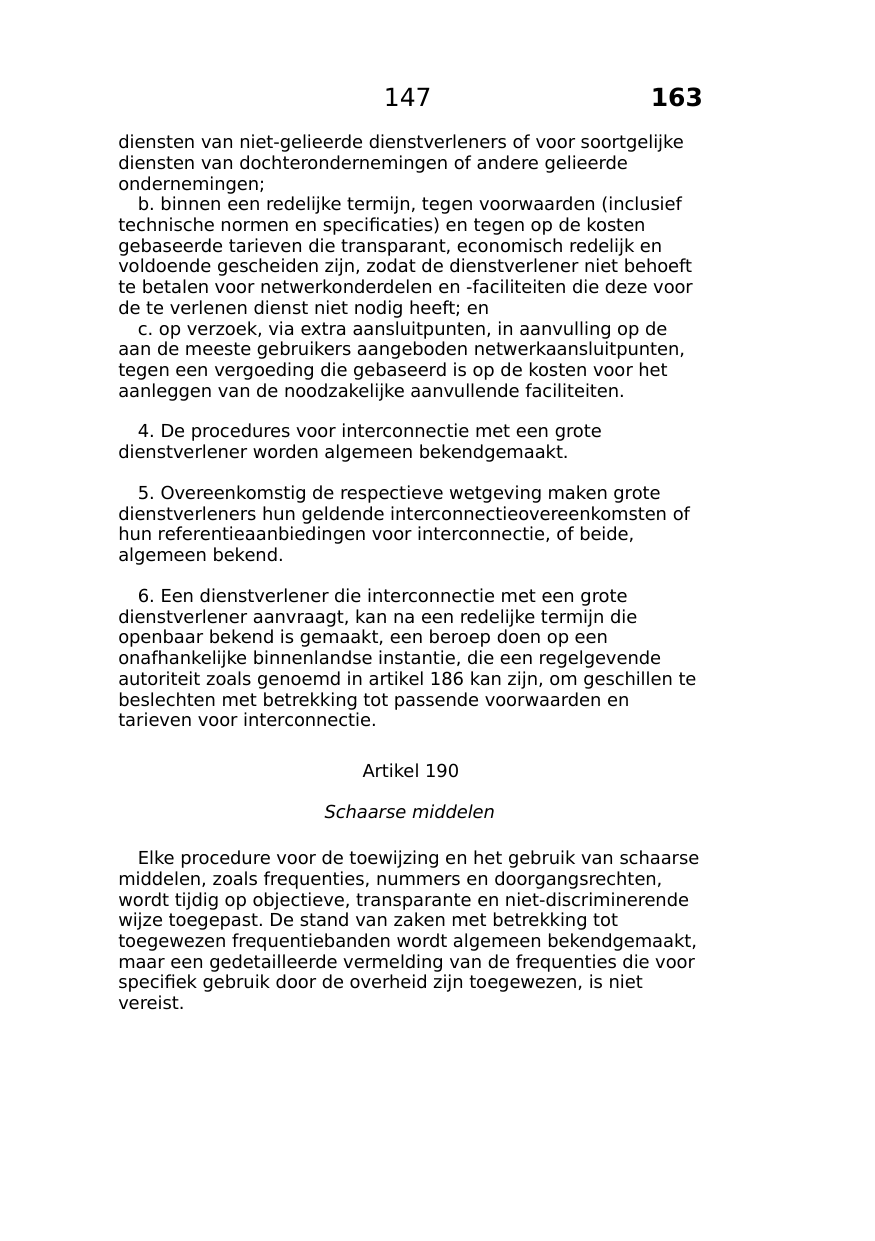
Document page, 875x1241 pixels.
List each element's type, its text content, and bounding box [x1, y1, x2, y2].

text diensten van niet-gelieerde dienstverleners of voor soortgelijke diensten van dochterondernemingen of andere gelieerde ondernemingen; [118, 132, 703, 194]
text 6. Een dienstverlener die interconnectie met een grote dienstverlener aanvraagt, kan na een redelijke termijn die openbaar bekend is gemaakt, een beroep doen op een onafhankelijke binnenlandse instantie, die een regelgevende autoriteit zoals genoemd in artikel 186 kan zijn, om geschillen te beslechten met betrekking tot passende voorwaarden en tarieven voor interconnectie. [118, 586, 703, 731]
subtitle Artikel 190 Schaarse middelen [118, 761, 703, 823]
text b. binnen een redelijke termijn, tegen voorwaarden (inclusief technische normen en specificaties) en tegen op de kosten gebaseerde tarieven die transparant, economisch redelijk en voldoende gescheiden zijn, zodat de dienstverlener niet behoeft te betalen voor netwerkonderdelen en -faciliteiten die deze voor de te verlenen dienst niet nodig heeft; en [118, 194, 703, 318]
text 5. Overeenkomstig de respectieve wetgeving maken grote dienstverleners hun geldende interconnectieovereenkomsten of hun referentieaanbiedingen voor interconnectie, of beide, algemeen bekend. [118, 483, 703, 566]
text Elke procedure voor de toewijzing en het gebruik van schaarse middelen, zoals frequenties, nummers en doorgangsrechten, wordt tijdig op objectieve, transparante en niet-discriminerende wijze toegepast. De stand van zaken met betrekking tot toegewezen frequentiebanden wordt algemeen bekendgemaakt, maar een gedetailleerde vermelding van de frequenties die voor specifiek gebruik door de overheid zijn toegewezen, is niet vereist. [118, 848, 703, 1014]
text c. op verzoek, via extra aansluitpunten, in aanvulling op de aan de meeste gebruikers aangeboden netwerkaansluitpunten, tegen een vergoeding die gebaseerd is op de kosten voor het aanleggen van de noodzakelijke aanvullende faciliteiten. [118, 318, 703, 401]
text 4. De procedures voor interconnectie met een grote dienstverlener worden algemeen bekendgemaakt. [118, 421, 703, 463]
